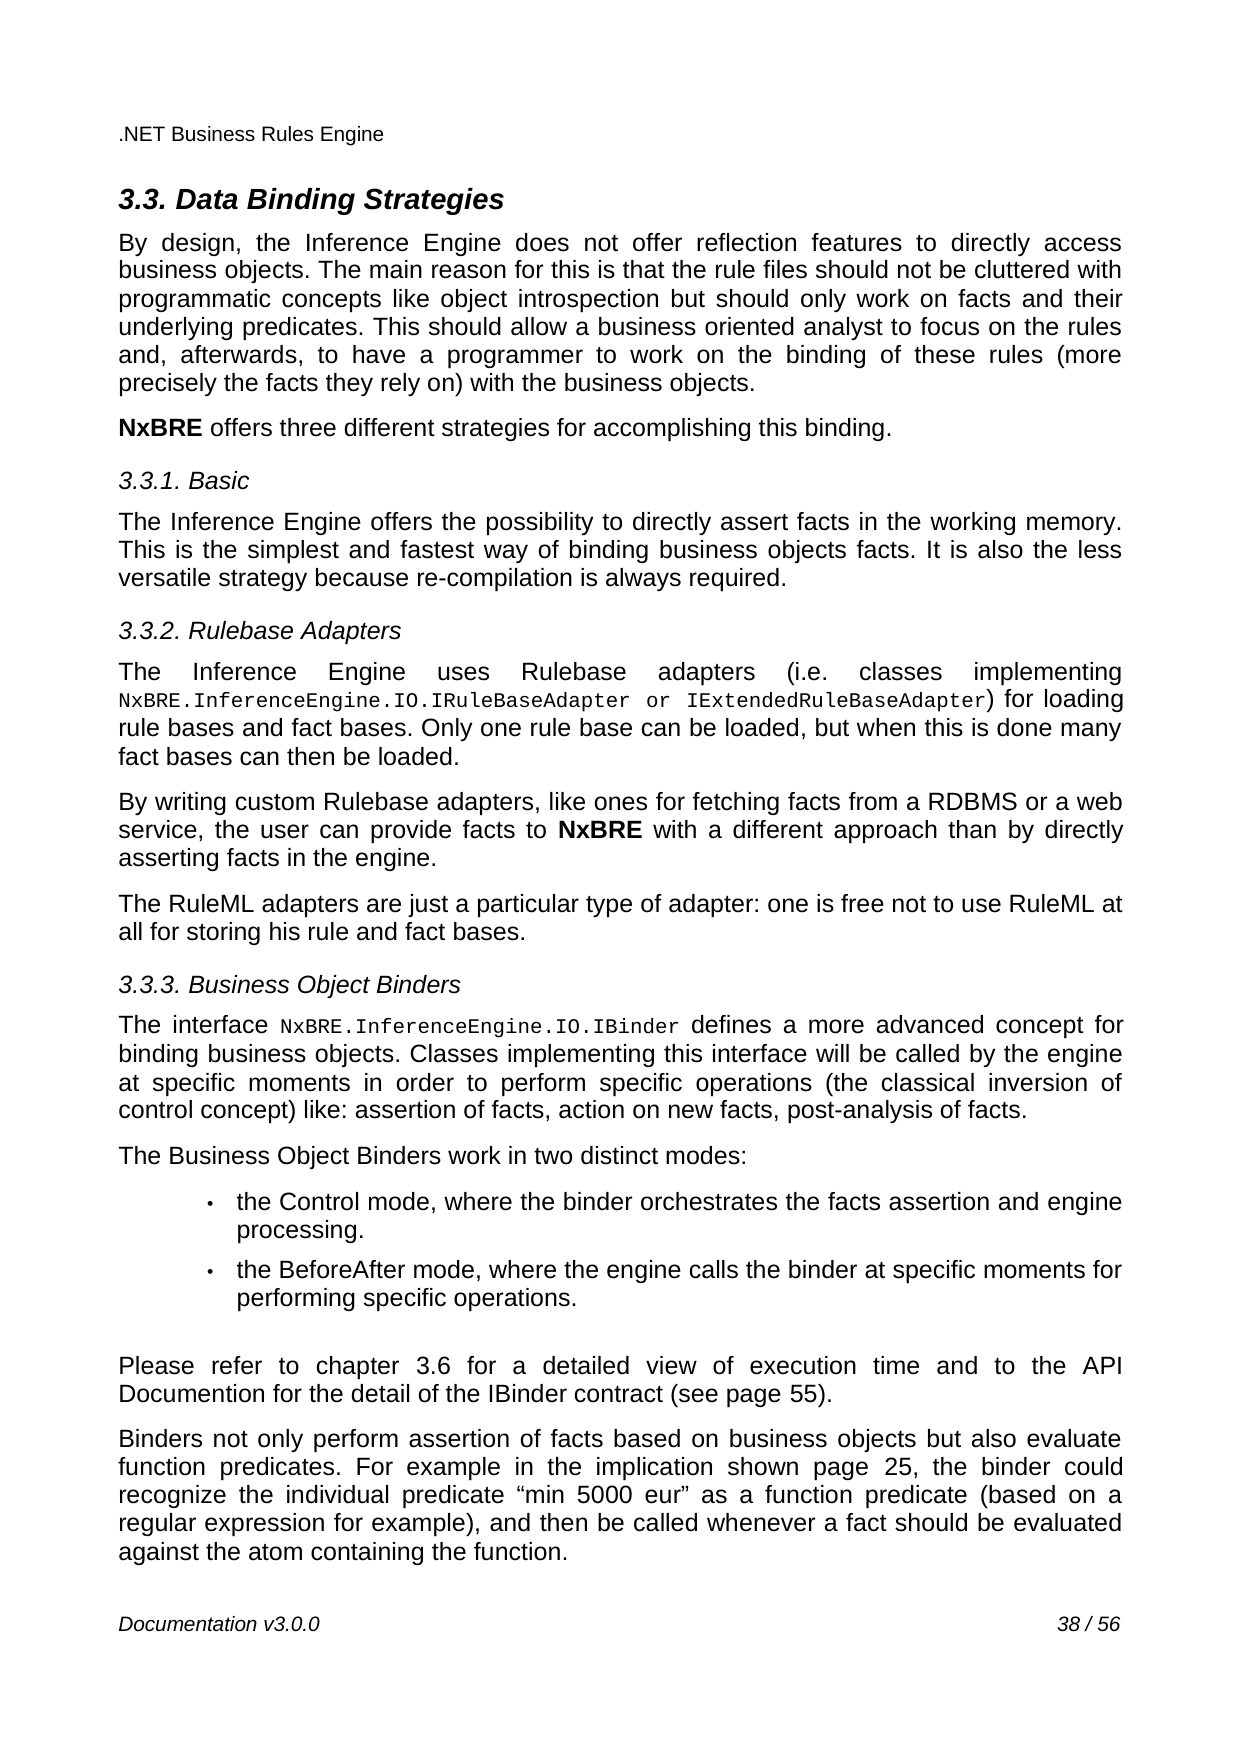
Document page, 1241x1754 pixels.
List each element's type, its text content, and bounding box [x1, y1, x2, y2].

subtitle Business Object Binders [118, 971, 1124, 999]
list the Control mode, where the binder orchestrates the facts assertion and engine processing. [207, 1188, 1124, 1244]
text The Inference Engine offers the possibility to directly assert facts in the working memory. This is the simplest and fastest way of binding business objects facts. It is also the less versatile strategy because re-compilation is always required. [118, 508, 1124, 592]
text Please refer to chapter 3.6 for a detailed view of execution time and to the API Documention for the detail of the IBinder contract (see page 52). [118, 1323, 1124, 1407]
text The interface NxBRE.InferenceEngine.IO.IBinder defines a more advanced concept for binding business objects. Classes implementing this interface will be called by the engine at specific moments in order to perform specific operations (the classical inversion of control concept) like: assertion of facts, action on new facts, post-analysis of facts. [118, 1011, 1124, 1124]
text By design, the Inference Engine does not offer reflection features to directly access business objects. The main reason for this is that the rule files should not be cluttered with programmatic concepts like object introspection but should only work on facts and their underlying predicates. This should allow a business oriented analyst to focus on the rules and, afterwards, to have a programmer to work on the binding of these rules (more precisely the facts they rely on) with the business objects. [118, 228, 1124, 396]
text The Business Object Binders work in two distinct modes: [118, 1142, 1124, 1170]
text The Inference Engine uses Rulebase adapters (i.e. classes implementing NxBRE.InferenceEngine.IO.IRuleBaseAdapter or IExtendedRuleBaseAdapter) for loading rule bases and fact bases. Only one rule base can be loaded, but when this is done many fact bases can then be loaded. [118, 657, 1124, 770]
text By writing custom Rulebase adapters, like ones for fetching facts from a RDBMS or a web service, the user can provide facts to NxBRE with a different approach than by directly asserting facts in the engine. [118, 788, 1124, 872]
subtitle Rulebase Adapters [118, 617, 1124, 645]
list the BeforeAfter mode, where the engine calls the binder at specific moments for performing specific operations. [207, 1256, 1124, 1312]
subtitle Basic [118, 467, 1124, 495]
subtitle Data Binding Strategies [118, 183, 1124, 216]
text NxBRE offers three different strategies for accomplishing this binding. [118, 414, 1124, 442]
text Binders not only perform assertion of facts based on business objects but also evaluate function predicates. For example in the implication shown page 23, the binder could recognize the individual predicate “min 5000 eur” as a function predicate (based on a regular expression for example), and then be called whenever a fact should be evaluated against the atom containing the function. [118, 1425, 1124, 1565]
text The RuleML adapters are just a particular type of adapter: one is free not to use RuleML at all for storing his rule and fact bases. [118, 890, 1124, 946]
